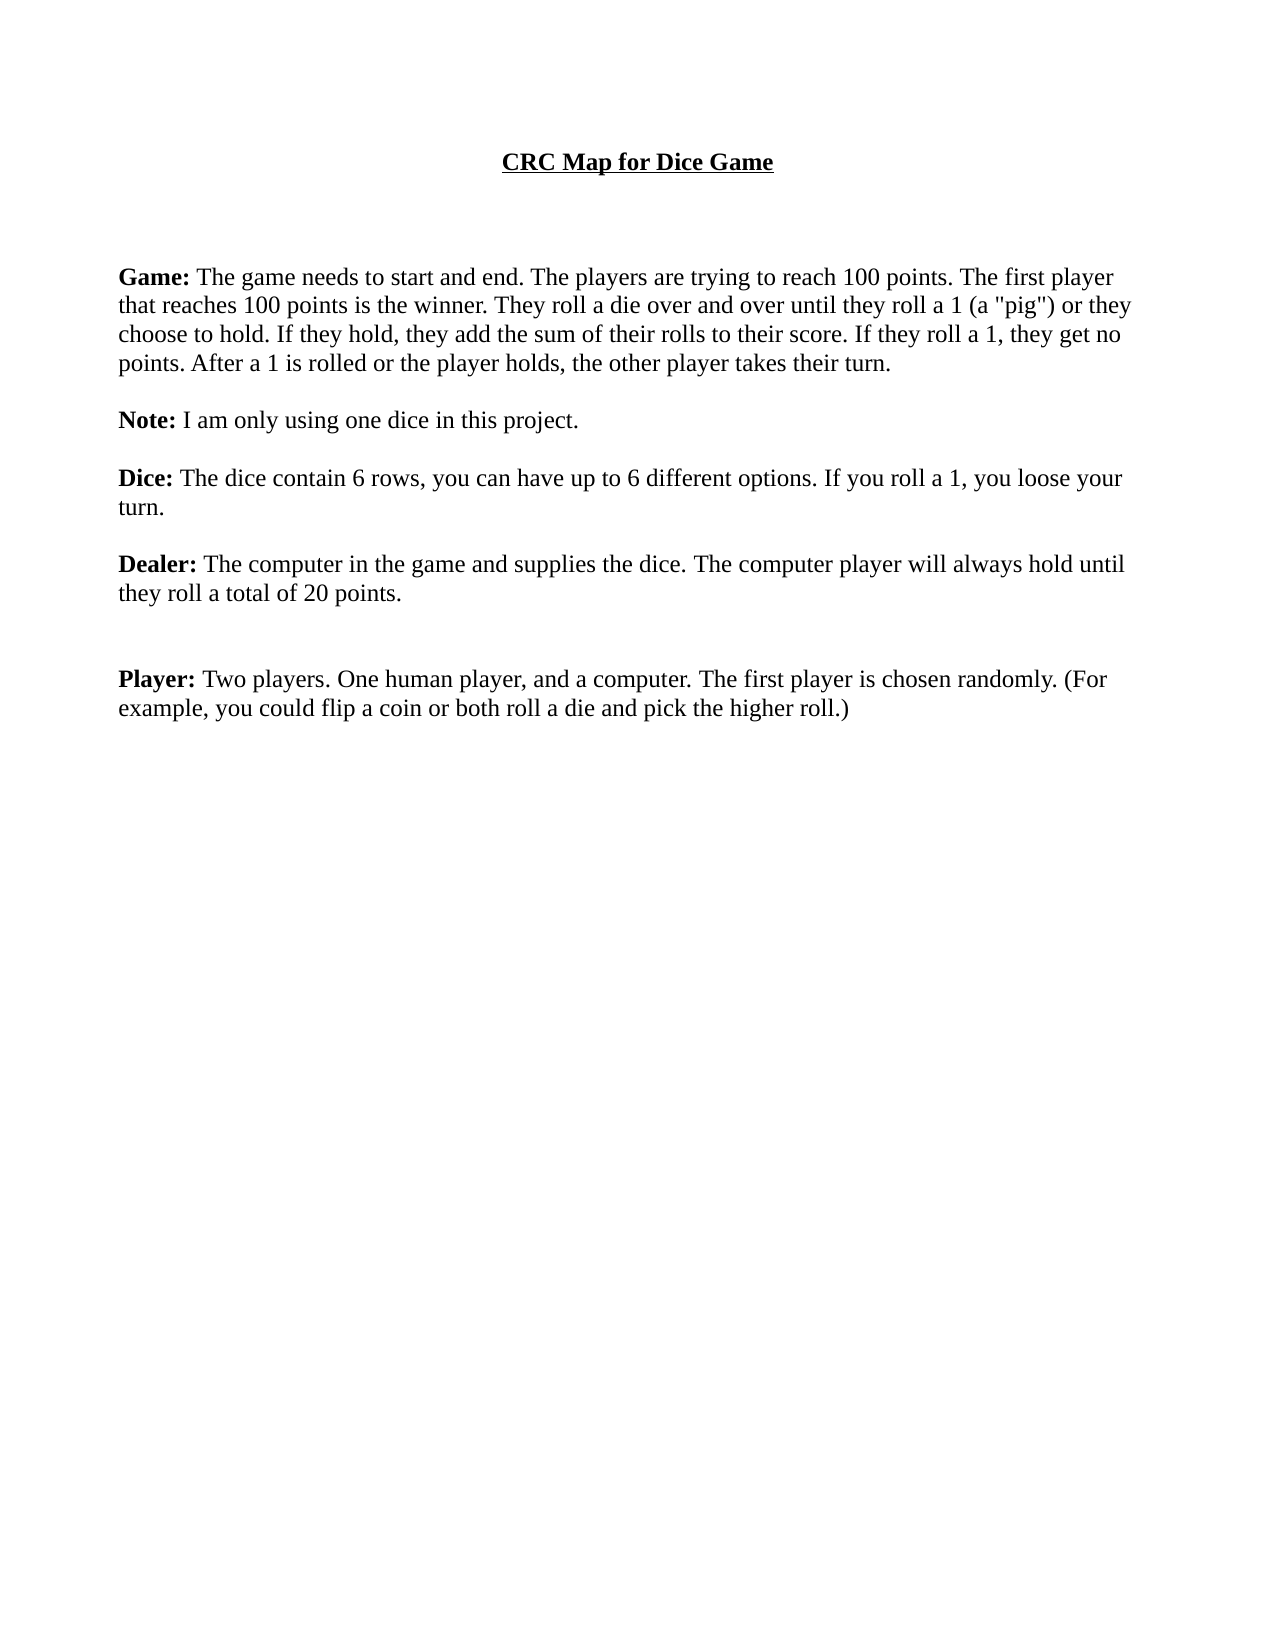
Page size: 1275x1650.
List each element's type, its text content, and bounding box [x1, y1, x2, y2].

text Note: I am only using one dice in this project. [118, 406, 1157, 434]
text Dice: The dice contain 6 rows, you can have up to 6 different options. If you roll a 1, you loose your turn. [118, 463, 1157, 521]
text Game: The game needs to start and end. The players are trying to reach 100 points. The first player that reaches 100 points is the winner. They roll a die over and over until they roll a 1 (a "pig") or they choose to hold. If they hold, they add the sum of their rolls to their score. If they roll a 1, they get no points. After a 1 is rolled or the player holds, the other player takes their turn. [118, 262, 1157, 377]
text CRC Map for Dice Game [118, 147, 1157, 176]
text Dealer: The computer in the game and supplies the dice. The computer player will always hold until they roll a total of 20 points. [118, 549, 1157, 607]
text Player: Two players. One human player, and a computer. The first player is chosen randomly. (For example, you could flip a coin or both roll a die and pick the higher roll.) [118, 664, 1157, 722]
